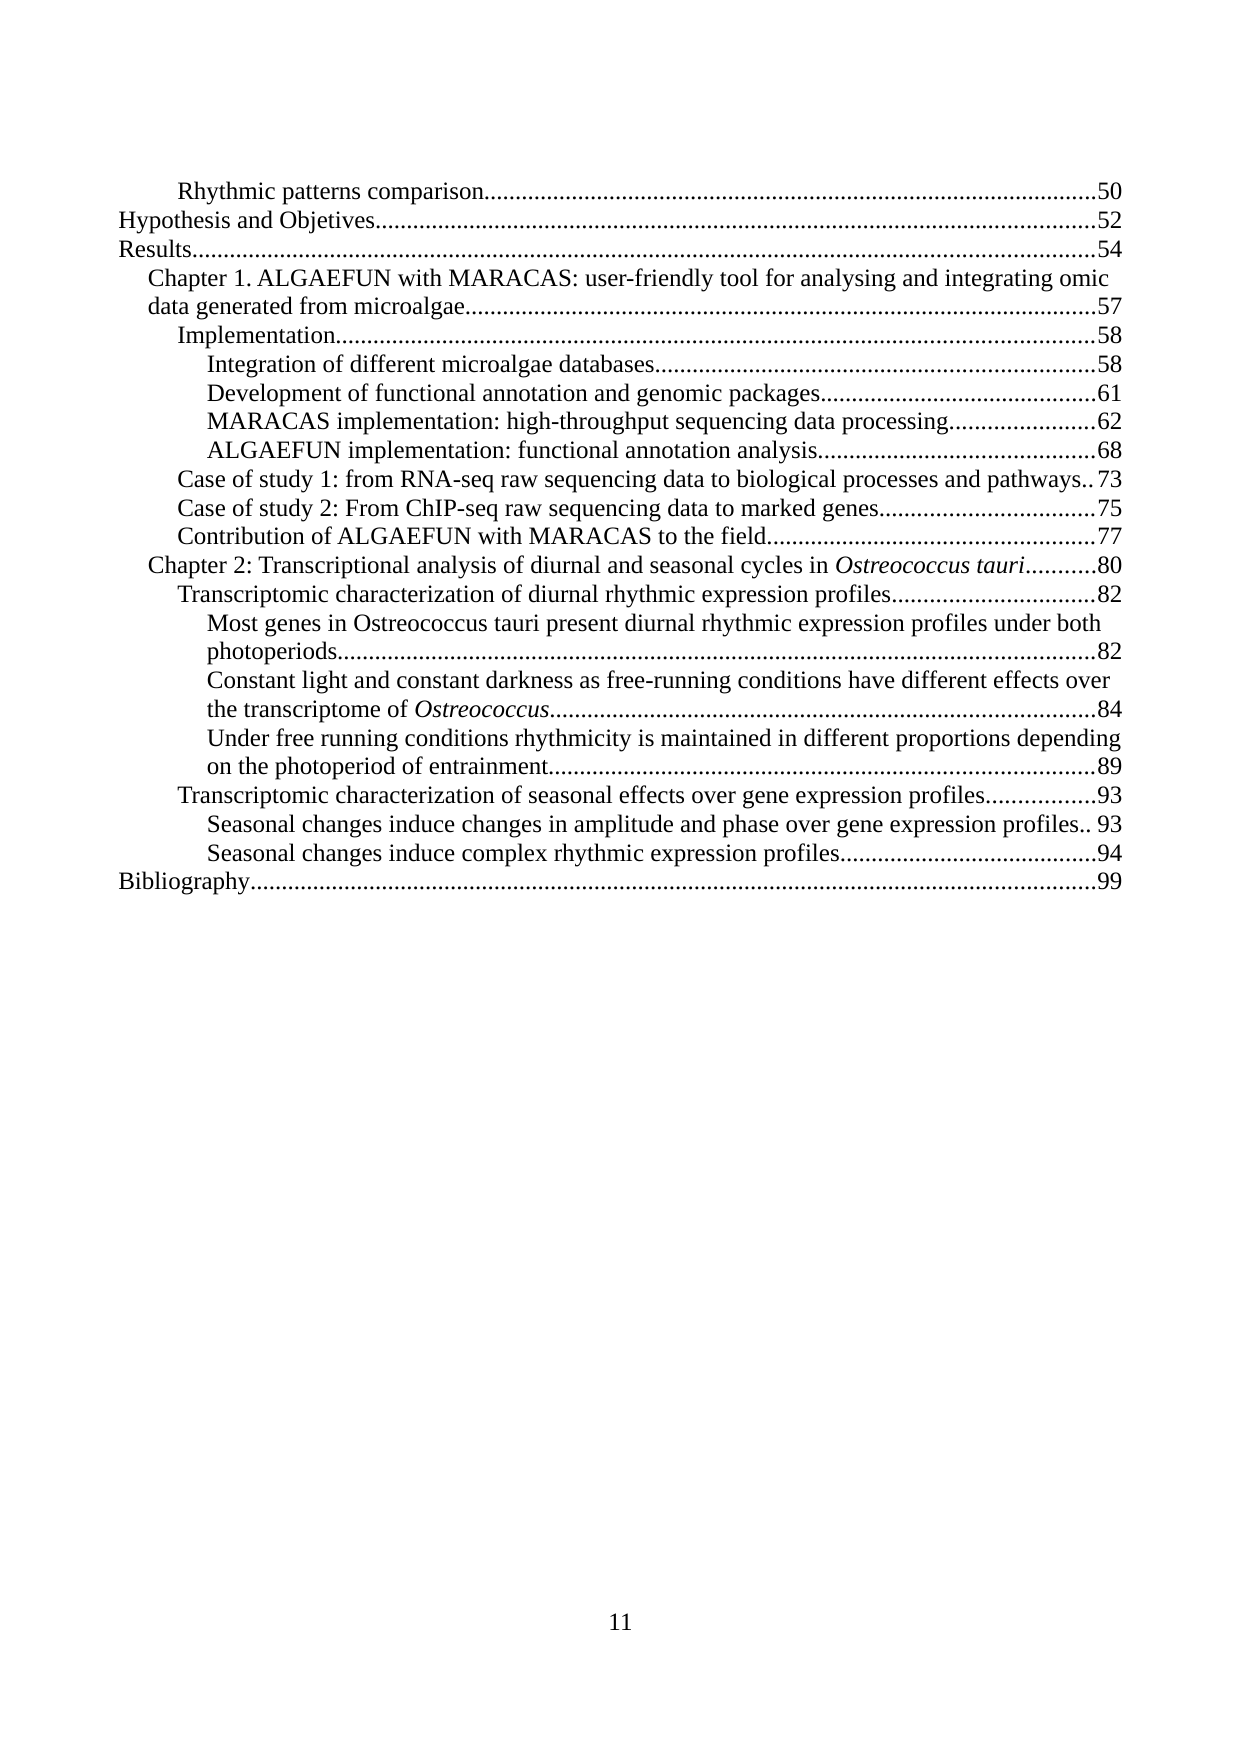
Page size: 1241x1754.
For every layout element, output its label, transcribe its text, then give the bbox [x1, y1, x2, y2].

text ALGAEFUN implementation: functional annotation analysis. 68 [207, 435, 1122, 464]
text MARACAS implementation: high-throughput sequencing data processing. 62 [207, 406, 1122, 435]
text Transcriptomic characterization of diurnal rhythmic expression profiles 82 [177, 579, 1122, 608]
text Hypothesis and Objetives 52 [118, 205, 1122, 234]
text Most genes in Ostreococcus tauri present diurnal rhythmic expression profiles under both photoperiods 82 [207, 608, 1122, 665]
text Bibliography 99 [118, 866, 1122, 895]
text Chapter 1. ALGAEFUN with MARACAS: user-friendly tool for analysing and integrating omic data generated from microalgae. 57 [148, 263, 1122, 320]
text Development of functional annotation and genomic packages. 61 [207, 378, 1122, 406]
text Integration of different microalgae databases. 58 [207, 349, 1122, 378]
text Transcriptomic characterization of seasonal effects over gene expression profiles 93 [177, 780, 1122, 809]
text Case of study 2: From ChIP-seq raw sequencing data to marked genes. 75 [177, 493, 1122, 521]
text Constant light and constant darkness as free-running conditions have different effects over the transcriptome of Ostreococcus 84 [207, 665, 1122, 723]
text Contribution of ALGAEFUN with MARACAS to the field. 77 [177, 521, 1122, 550]
text Seasonal changes induce complex rhythmic expression profiles 94 [207, 838, 1122, 866]
text Under free running conditions rhythmicity is maintained in different proportions depending on the photoperiod of entrainment 89 [207, 723, 1122, 780]
text Chapter 2: Transcriptional analysis of diurnal and seasonal cycles in Ostreococcus tauri 80 [148, 550, 1122, 579]
text Case of study 1: from RNA-seq raw sequencing data to biological processes and pathways. 73 [177, 464, 1122, 493]
text Seasonal changes induce changes in amplitude and phase over gene expression profiles. 93 [207, 809, 1122, 838]
text Rhythmic patterns comparison 50 [177, 176, 1122, 205]
text Results 54 [118, 234, 1122, 263]
text Implementation 58 [177, 320, 1122, 349]
